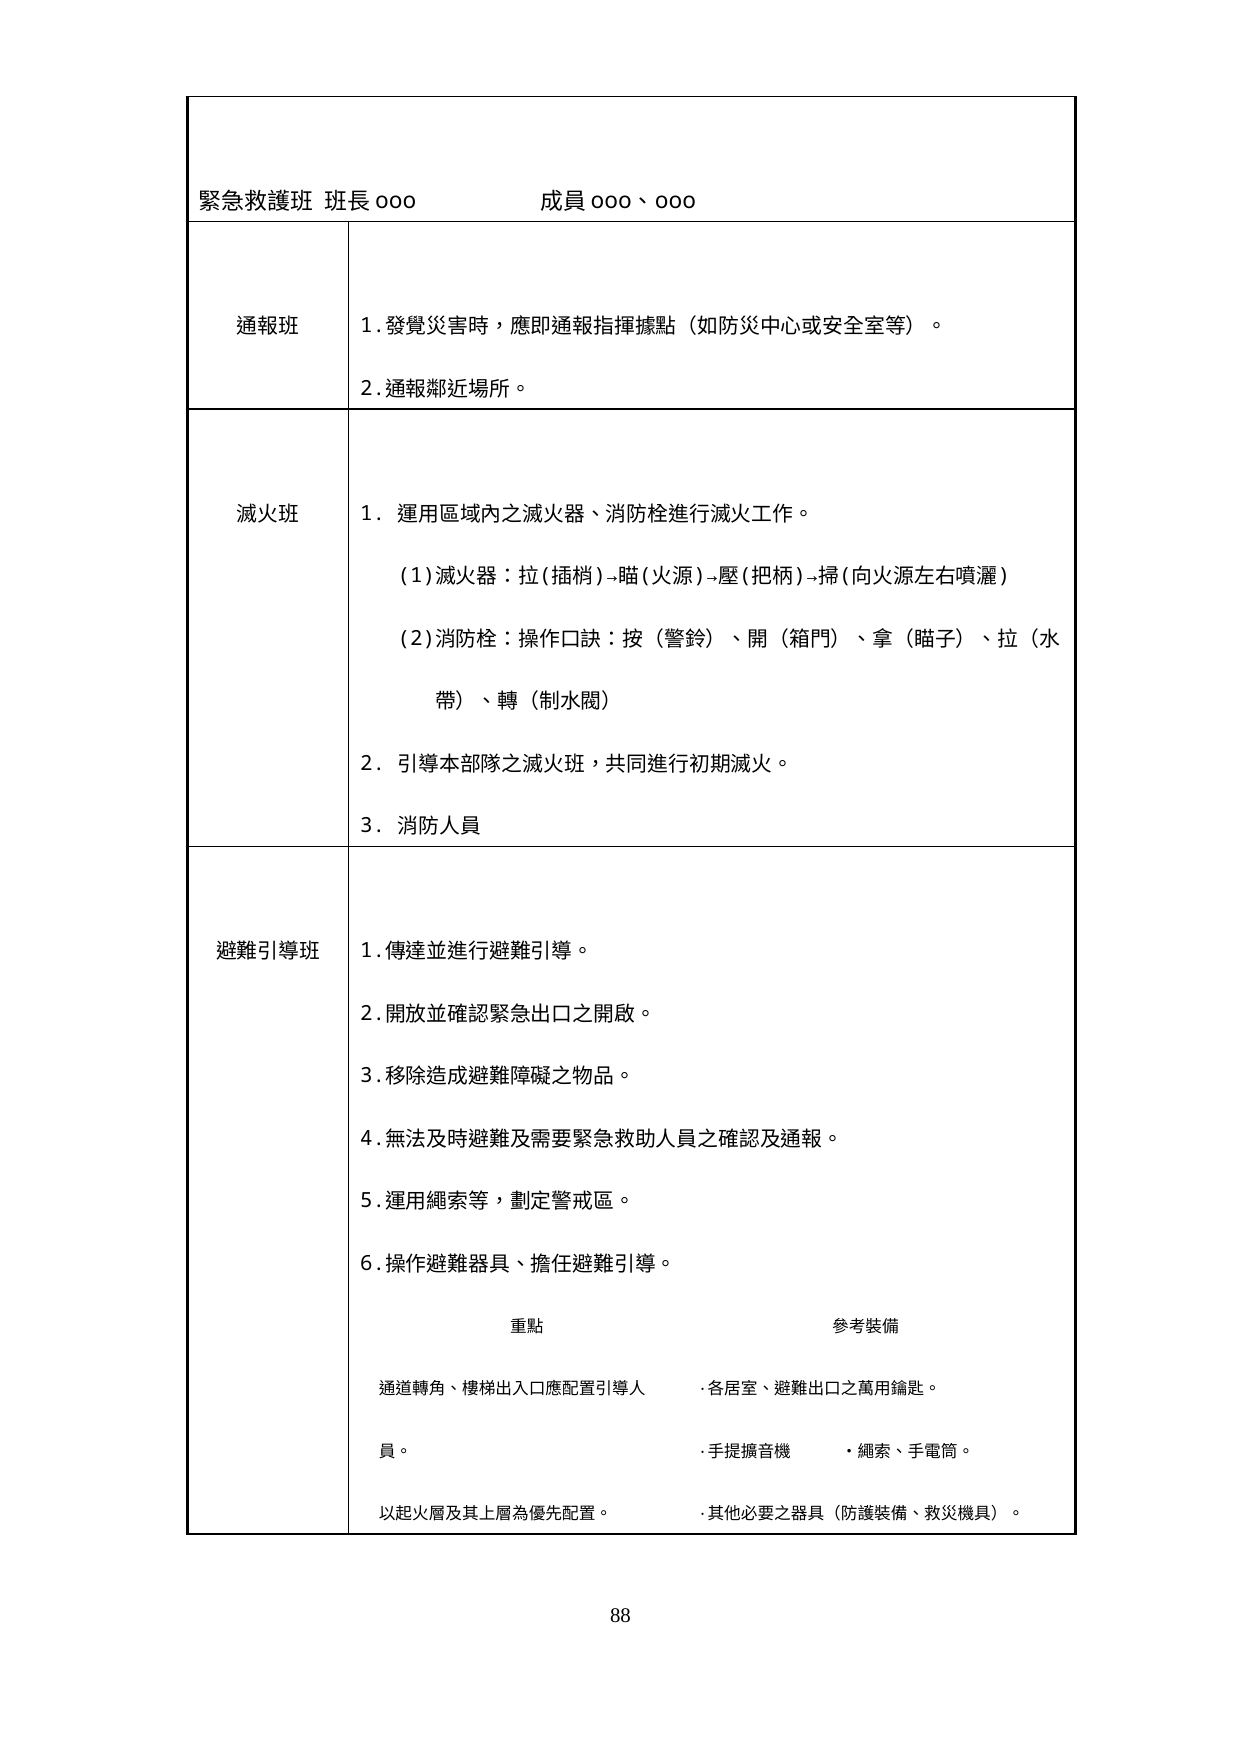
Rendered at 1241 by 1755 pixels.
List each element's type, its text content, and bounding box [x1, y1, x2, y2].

table_cell 通道轉角、樓梯出入口應配置引導人員。 以起火層及其上層為優先配置。 [367, 1346, 686, 1533]
table_cell 1.發覺災害時，應即通報指揮據點（如防災中心或安全室等）。 2.通報鄰近場所。 [349, 222, 1074, 408]
table_cell 避難引導班 [189, 847, 348, 1533]
table_cell 1.傳達並進行避難引導。 2.開放並確認緊急出口之開啟。 3.移除造成避難障礙之物品。 4.無法及時避難及需要緊急救助人員之確認及通報。 5.運用繩索等，劃定警戒區。 6.操作避難器具、擔任避難引導。 [349, 847, 1074, 1533]
table_cell 運用區域內之滅火器、消防栓進行滅火工作。 滅火器：拉(插梢)→瞄(火源)→壓(把柄)→掃(向火源左右噴灑) 消防栓：操作口訣：按（警鈴）、開（箱門）、拿（瞄子）、拉（水帶）、轉（制水閥） 引導本部隊之滅火班，共同進行初期滅火。 消防人員 [349, 410, 1074, 846]
table_header 重點 [367, 1283, 686, 1346]
table_cell 通報班 [189, 222, 348, 408]
table_cell 滅火班 [189, 410, 348, 846]
table_header 參考裝備 [686, 1283, 1044, 1346]
table_cell 緊急救護班 班長ooo 成員ooo、ooo [189, 97, 1074, 221]
table_cell ‧各居室、避難出口之萬用鑰匙。 ‧手提擴音機 ‧繩索、手電筒。 ‧其他必要之器具（防護裝備、救災機具）。 [686, 1346, 1044, 1533]
